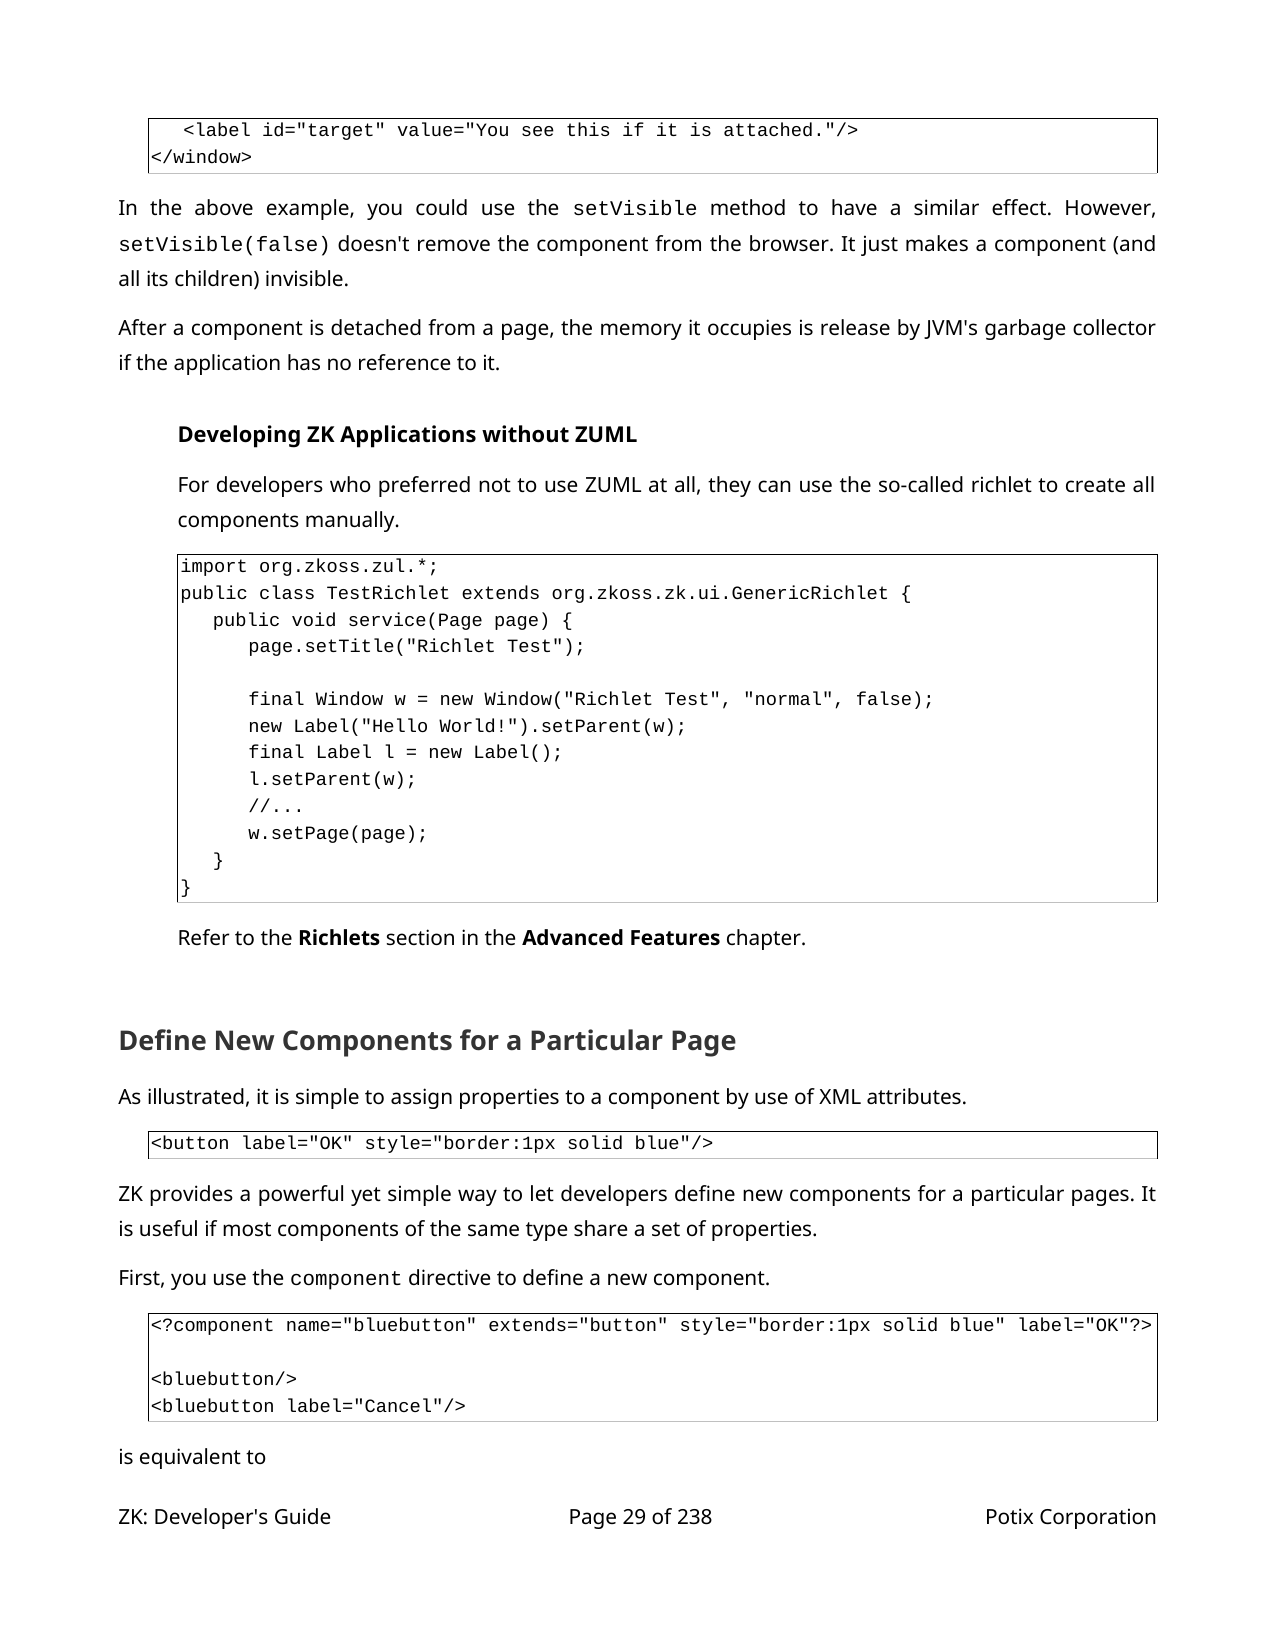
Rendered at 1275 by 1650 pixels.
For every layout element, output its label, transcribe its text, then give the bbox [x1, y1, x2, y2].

text is equivalent to [118, 1442, 1157, 1470]
text w.setPage(page); } [178, 821, 1157, 872]
text import org.zkoss.zul.*; [178, 555, 1157, 578]
text <bluebutton label="Cancel"/> [149, 1394, 1157, 1421]
text In the above example, you could use the setVisible method to have a similar effect. However, setVisible(false) doesn't remove the component from the browser. It just makes a component (and all its children) invisible. [118, 193, 1157, 292]
text public class TestRichlet extends org.zkoss.zk.ui.GenericRichlet { public void service(Page page) { page.setTitle("Richlet Test"); final Window w = new Window("Richlet Test", "normal", false); new Label("Hello World!").setParent(w); final Label l = new Label(); l.setParent(w); [178, 581, 1157, 791]
text <bluebutton/> [149, 1367, 1157, 1391]
subtitle Developing ZK Applications without ZUML [177, 419, 1157, 449]
text } [178, 875, 1157, 902]
text ZK provides a powerful yet simple way to let developers define new components for a particular pages. It is useful if most components of the same type share a set of properties. [118, 1179, 1157, 1243]
text For developers who preferred not to use ZUML at all, they can use the so-called richlet to create all components manually. [177, 470, 1157, 533]
text //... [178, 794, 1157, 818]
text First, you use the component directive to define a new component. [118, 1263, 1157, 1292]
text <button label="OK" style="border:1px solid blue"/> [149, 1132, 1157, 1158]
text <label id="target" value="You see this if it is attached."/> [149, 119, 1157, 142]
text </window> [149, 145, 1157, 173]
text As illustrated, it is simple to assign properties to a component by use of XML attributes. [118, 1082, 1157, 1111]
text <?component name="bluebutton" extends="button" style="border:1px solid blue" label="OK"?> [149, 1314, 1157, 1337]
subtitle Define New Components for a Particular Page [118, 1022, 1157, 1059]
text Refer to the Richlets section in the Advanced Features chapter. [177, 923, 1157, 951]
text After a component is detached from a page, the memory it occupies is release by JVM's garbage collector if the application has no reference to it. [118, 313, 1157, 377]
